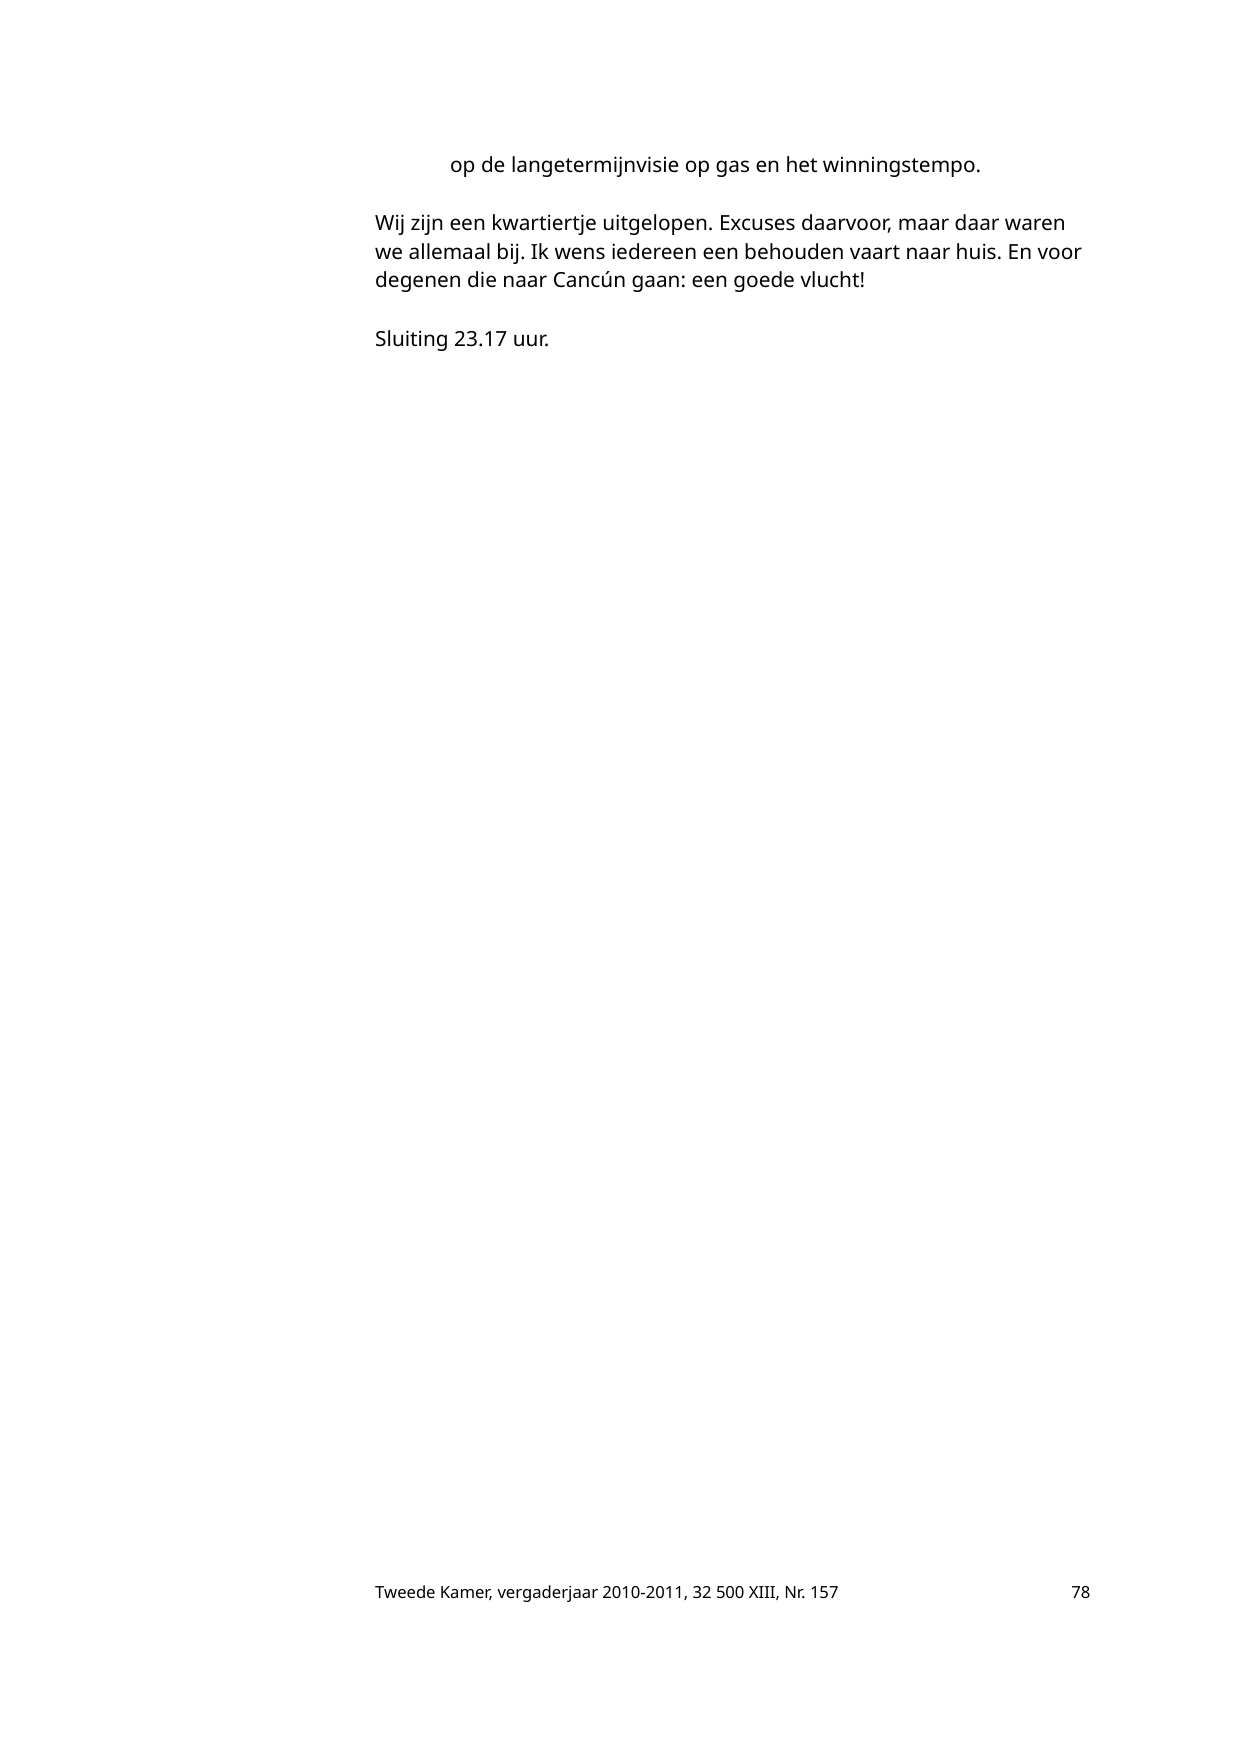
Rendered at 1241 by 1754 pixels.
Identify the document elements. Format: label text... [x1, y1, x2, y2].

text Wij zijn een kwartiertje uitgelopen. Excuses daarvoor, maar daar waren we allemaal bij. Ik wens iedereen een behouden vaart naar huis. En voor degenen die naar Cancún gaan: een goede vlucht! [375, 208, 1090, 294]
text Sluiting 23.17 uur. [375, 324, 1090, 352]
list op de langetermijnvisie op gas en het winningstempo. [375, 150, 1090, 178]
